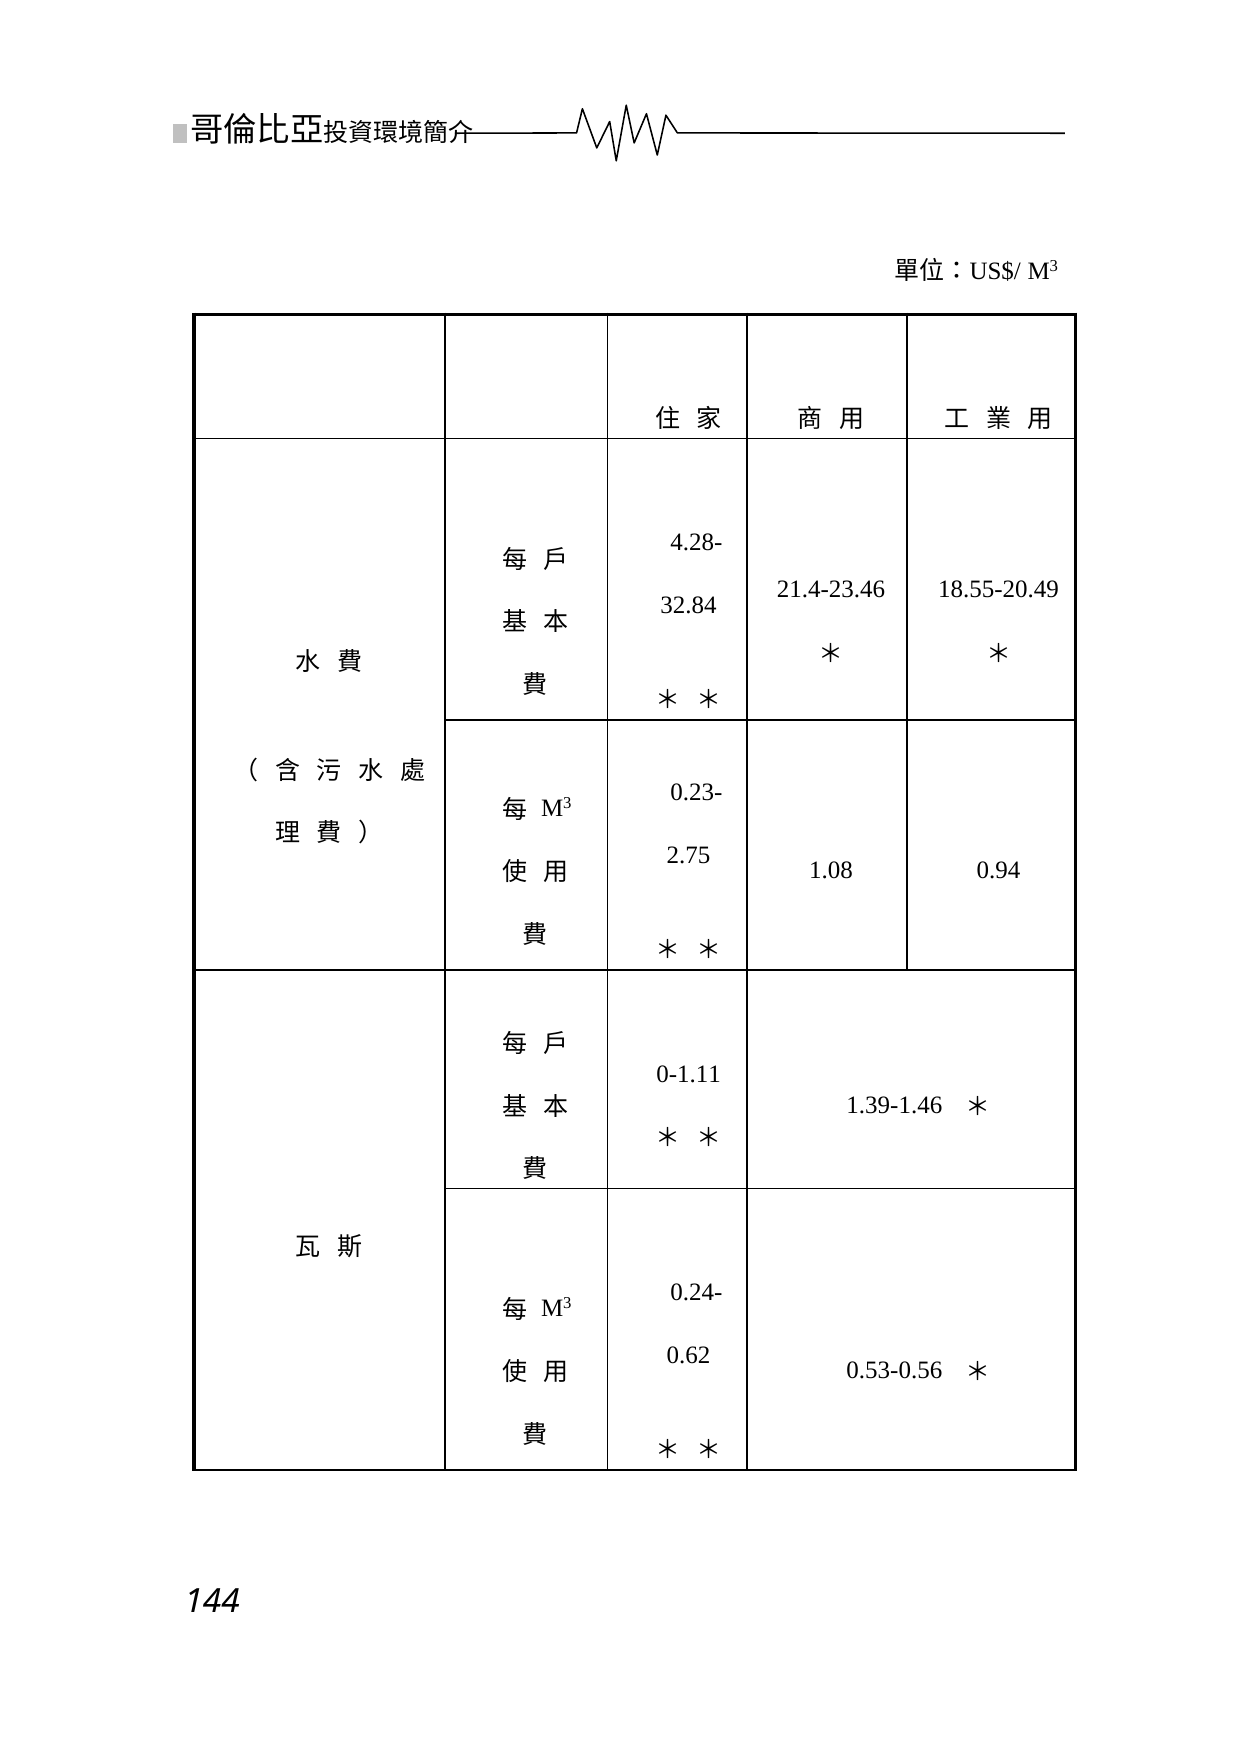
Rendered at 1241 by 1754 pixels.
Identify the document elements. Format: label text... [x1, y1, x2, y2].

table_cell 每M3使用費 [446, 1189, 607, 1469]
table_cell 0.53-0.56＊ [748, 1189, 1074, 1469]
table_header 住家 [608, 316, 746, 438]
table_header 工業用 [908, 316, 1074, 438]
table_cell 每戶基本費 [446, 971, 607, 1188]
table_cell 1.08 [748, 721, 906, 969]
table_cell 每M3使用費 [446, 721, 607, 969]
table_cell 4.28-32.84 ＊＊ [608, 439, 746, 719]
table_cell 水費 （含污水處理費） [196, 439, 444, 969]
text 單位：US$/ M3 [183, 250, 1058, 286]
table_cell 21.4-23.46＊ [748, 439, 906, 719]
table_header [196, 316, 444, 438]
table_cell 瓦斯 [196, 971, 444, 1469]
table_cell 18.55-20.49＊ [908, 439, 1074, 719]
table_header [446, 316, 607, 438]
table_cell 0.23-2.75 ＊＊ [608, 721, 746, 969]
table_header 商用 [748, 316, 906, 438]
table_cell 0.94 [908, 721, 1074, 969]
table_cell 每戶基本費 [446, 439, 607, 719]
table_cell 1.39-1.46＊ [748, 971, 1074, 1188]
table_cell 0-1.11＊＊ [608, 971, 746, 1188]
table_cell 0.24-0.62 ＊＊ [608, 1189, 746, 1469]
